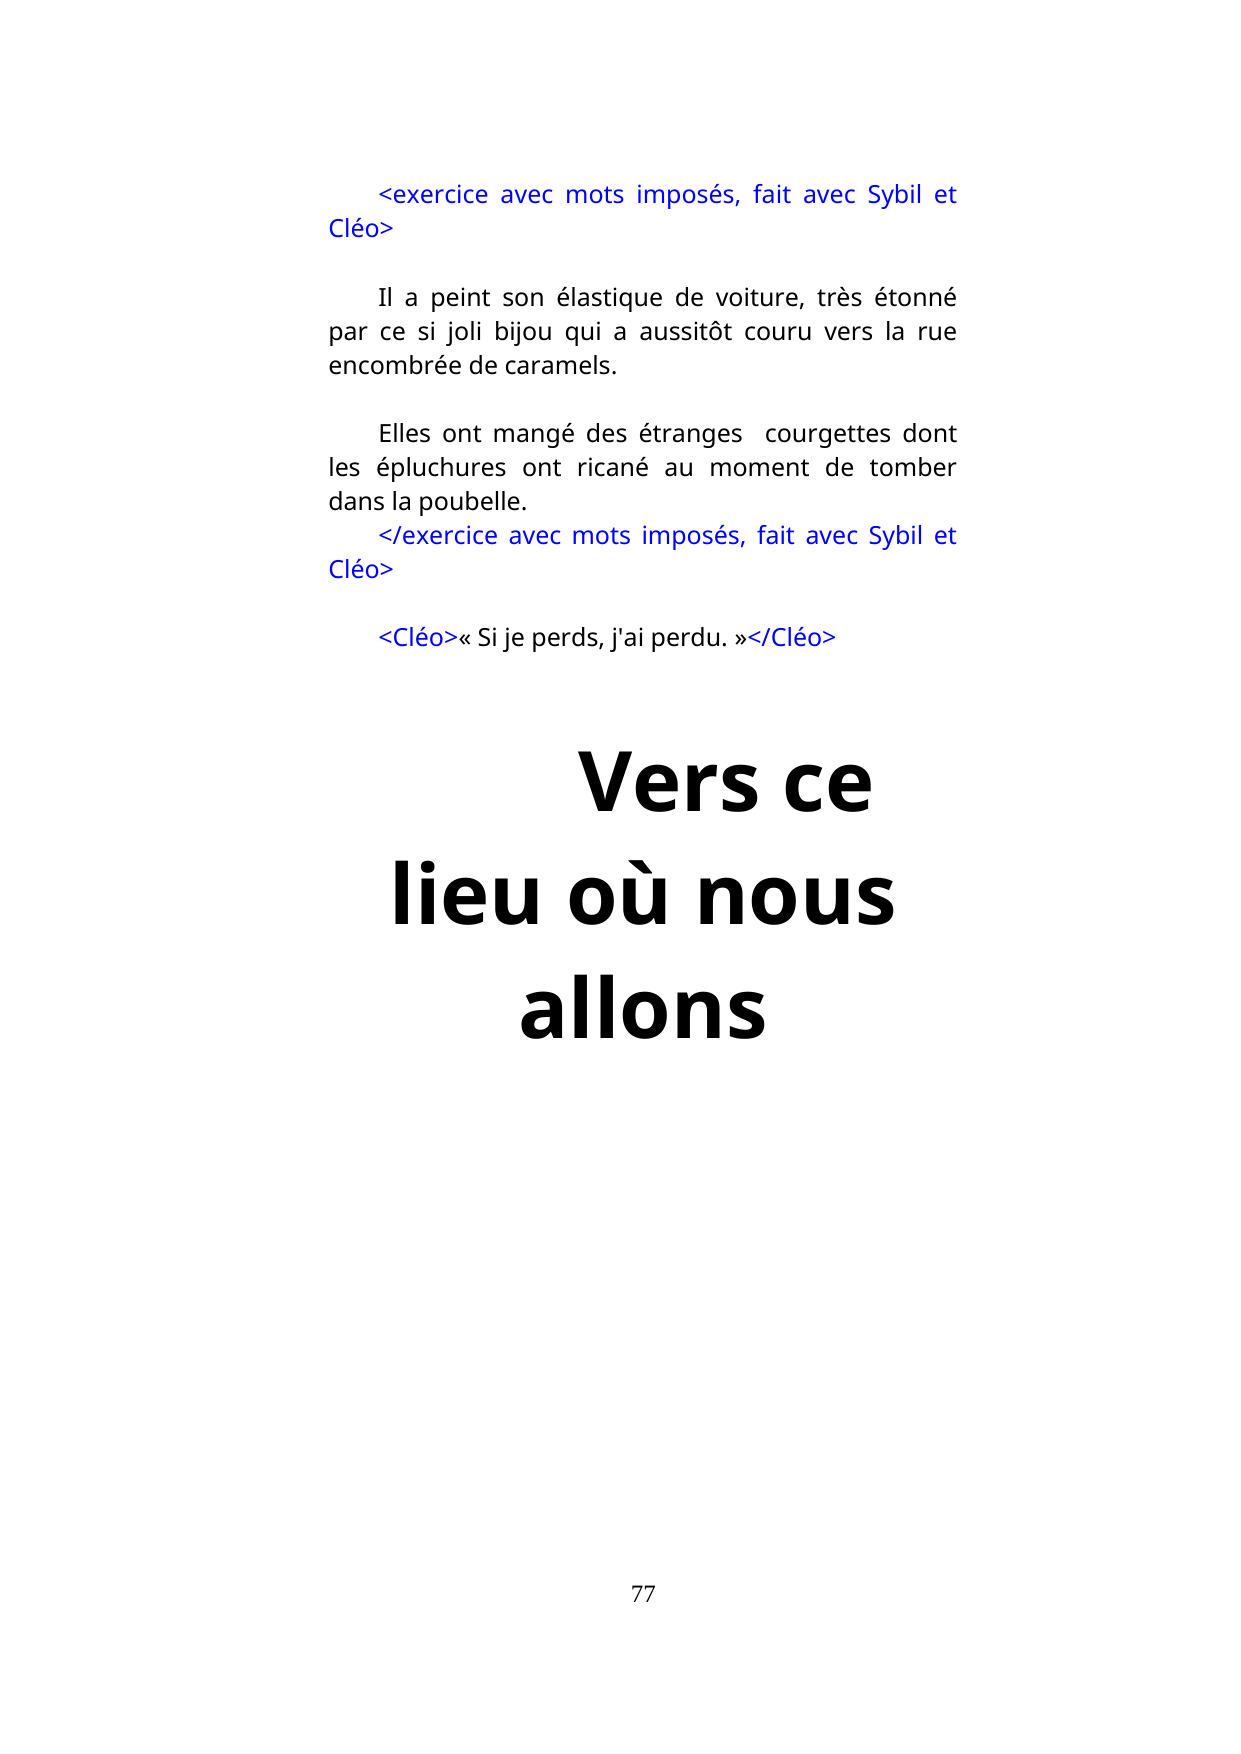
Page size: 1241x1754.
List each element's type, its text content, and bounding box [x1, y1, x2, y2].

text Elles ont mangé des étranges courgettes dont les épluchures ont ricané au moment de tomber dans la poubelle. [328, 416, 958, 518]
text <exercice avec mots imposés, fait avec Sybil et Cléo> [328, 177, 958, 245]
text Il a peint son élastique de voiture, très étonné par ce si joli bijou qui a aussitôt couru vers la rue encombrée de caramels. [328, 279, 958, 381]
text Vers ce lieu où nous allons [328, 722, 958, 1063]
text </exercice avec mots imposés, fait avec Sybil et Cléo> [328, 518, 958, 586]
text <Cléo>« Si je perds, j'ai perdu. »</Cléo> [328, 620, 958, 654]
